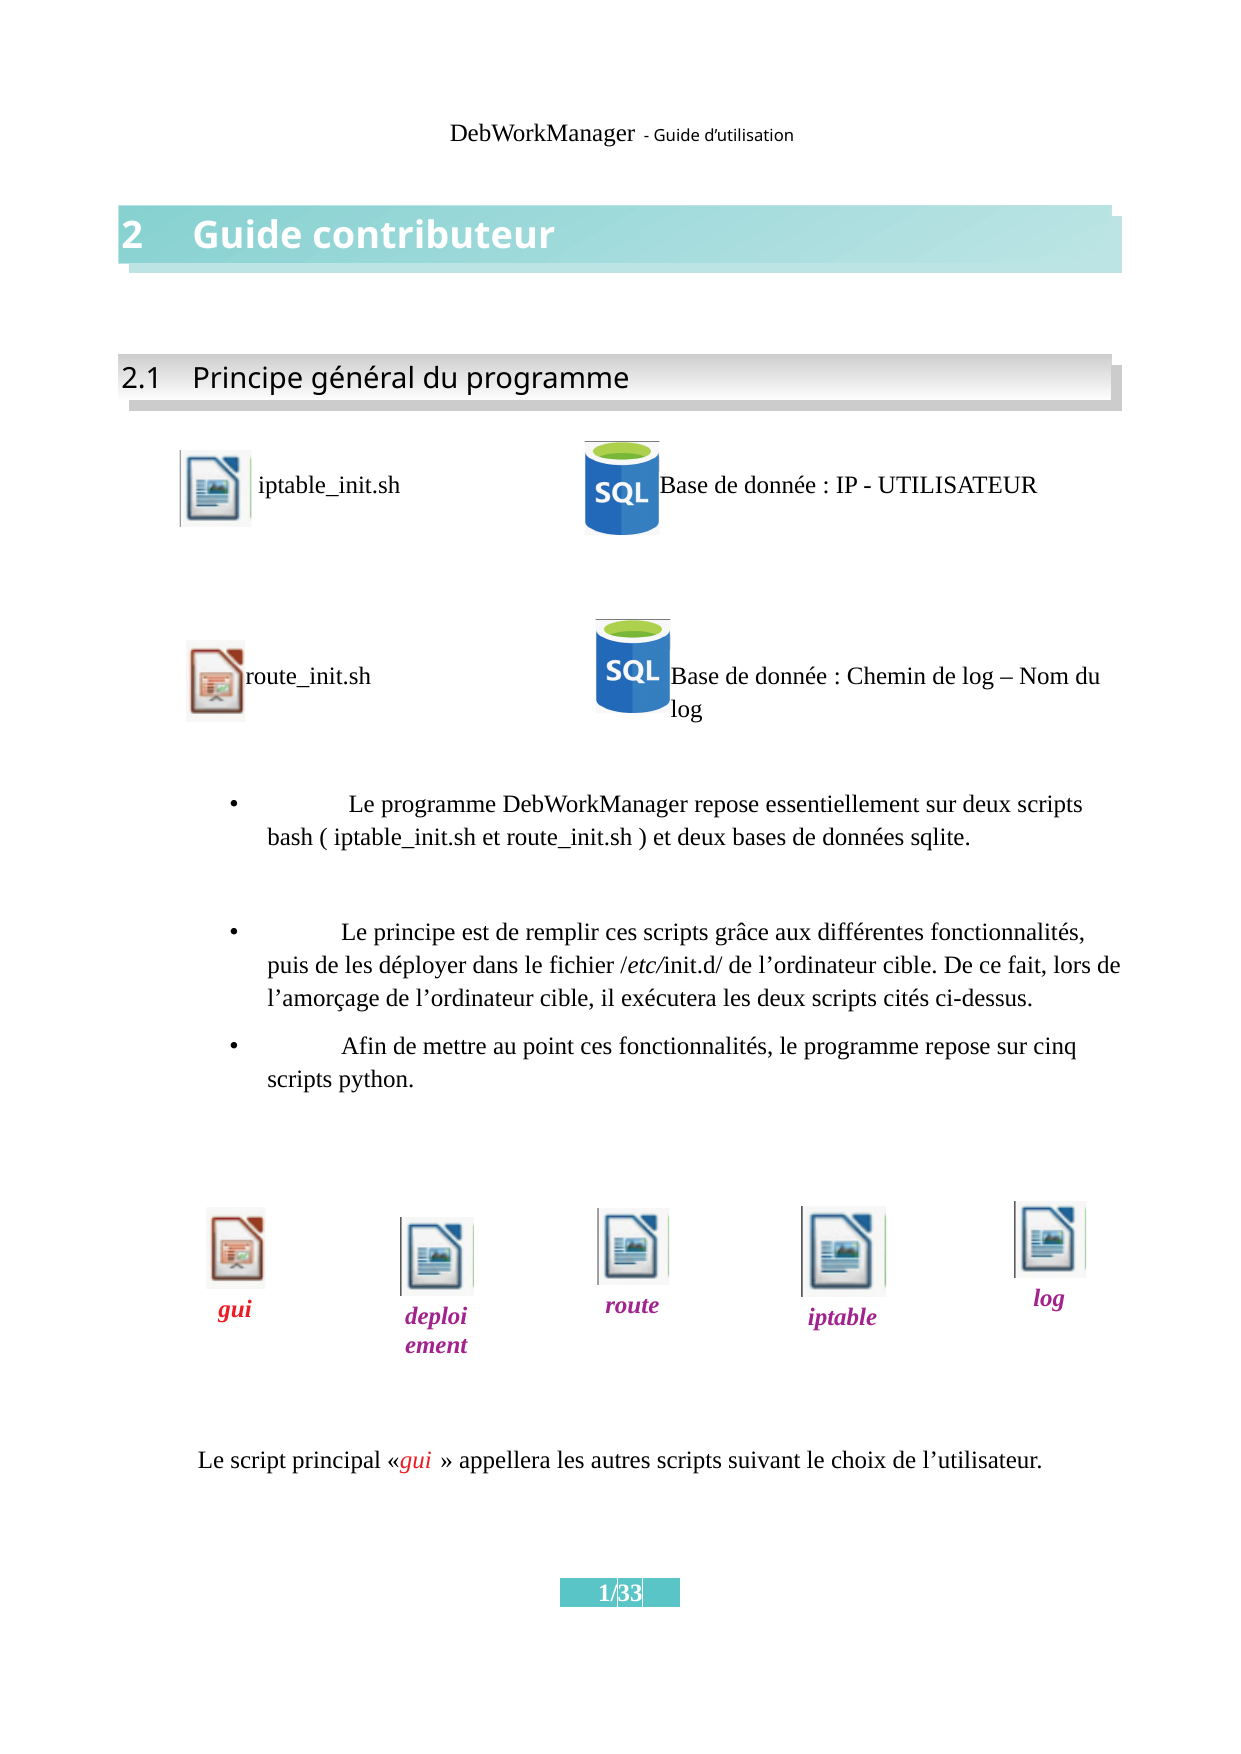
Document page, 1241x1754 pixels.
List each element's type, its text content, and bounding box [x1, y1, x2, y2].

text Base de donnée : IP - UTILISATEUR [660, 471, 1122, 499]
text gui [206, 1289, 266, 1323]
text [118, 471, 179, 499]
picture [801, 1206, 887, 1297]
picture [179, 450, 252, 527]
list Afin de mettre au point ces fonctionnalités, le programme repose sur cinq scripts python. [229, 1031, 1122, 1093]
picture [597, 1208, 670, 1285]
text deploiement [400, 1296, 474, 1359]
text route [597, 1285, 669, 1319]
picture [595, 619, 671, 714]
picture [186, 640, 246, 722]
list Le programme DebWorkManager repose essentiellement sur deux scripts bash ( iptable_init.sh et route_init.sh ) et deux bases de données sqlite. [229, 789, 1122, 851]
text route_init.sh Base de donnée : Chemin de log – Nom du log [118, 661, 1122, 723]
text iptable_init.sh [252, 471, 584, 499]
picture [584, 441, 660, 536]
text Le script principal «gui » appellera les autres scripts suivant le choix de l’utilisateur. [118, 1445, 1122, 1474]
text iptable [801, 1297, 886, 1331]
text log [1014, 1278, 1086, 1312]
list Le principe est de remplir ces scripts grâce aux différentes fonctionnalités, puis de les déployer dans le fichier /etc/init.d/ de l’ordinateur cible. De ce fait, lors de l’amorçage de l’ordinateur cible, il exécutera les deux scripts cités ci-dessus. [229, 917, 1122, 1012]
picture [1014, 1201, 1087, 1278]
subtitle Guide contributeur [119, 206, 1111, 263]
picture [400, 1217, 474, 1296]
picture [206, 1207, 266, 1289]
